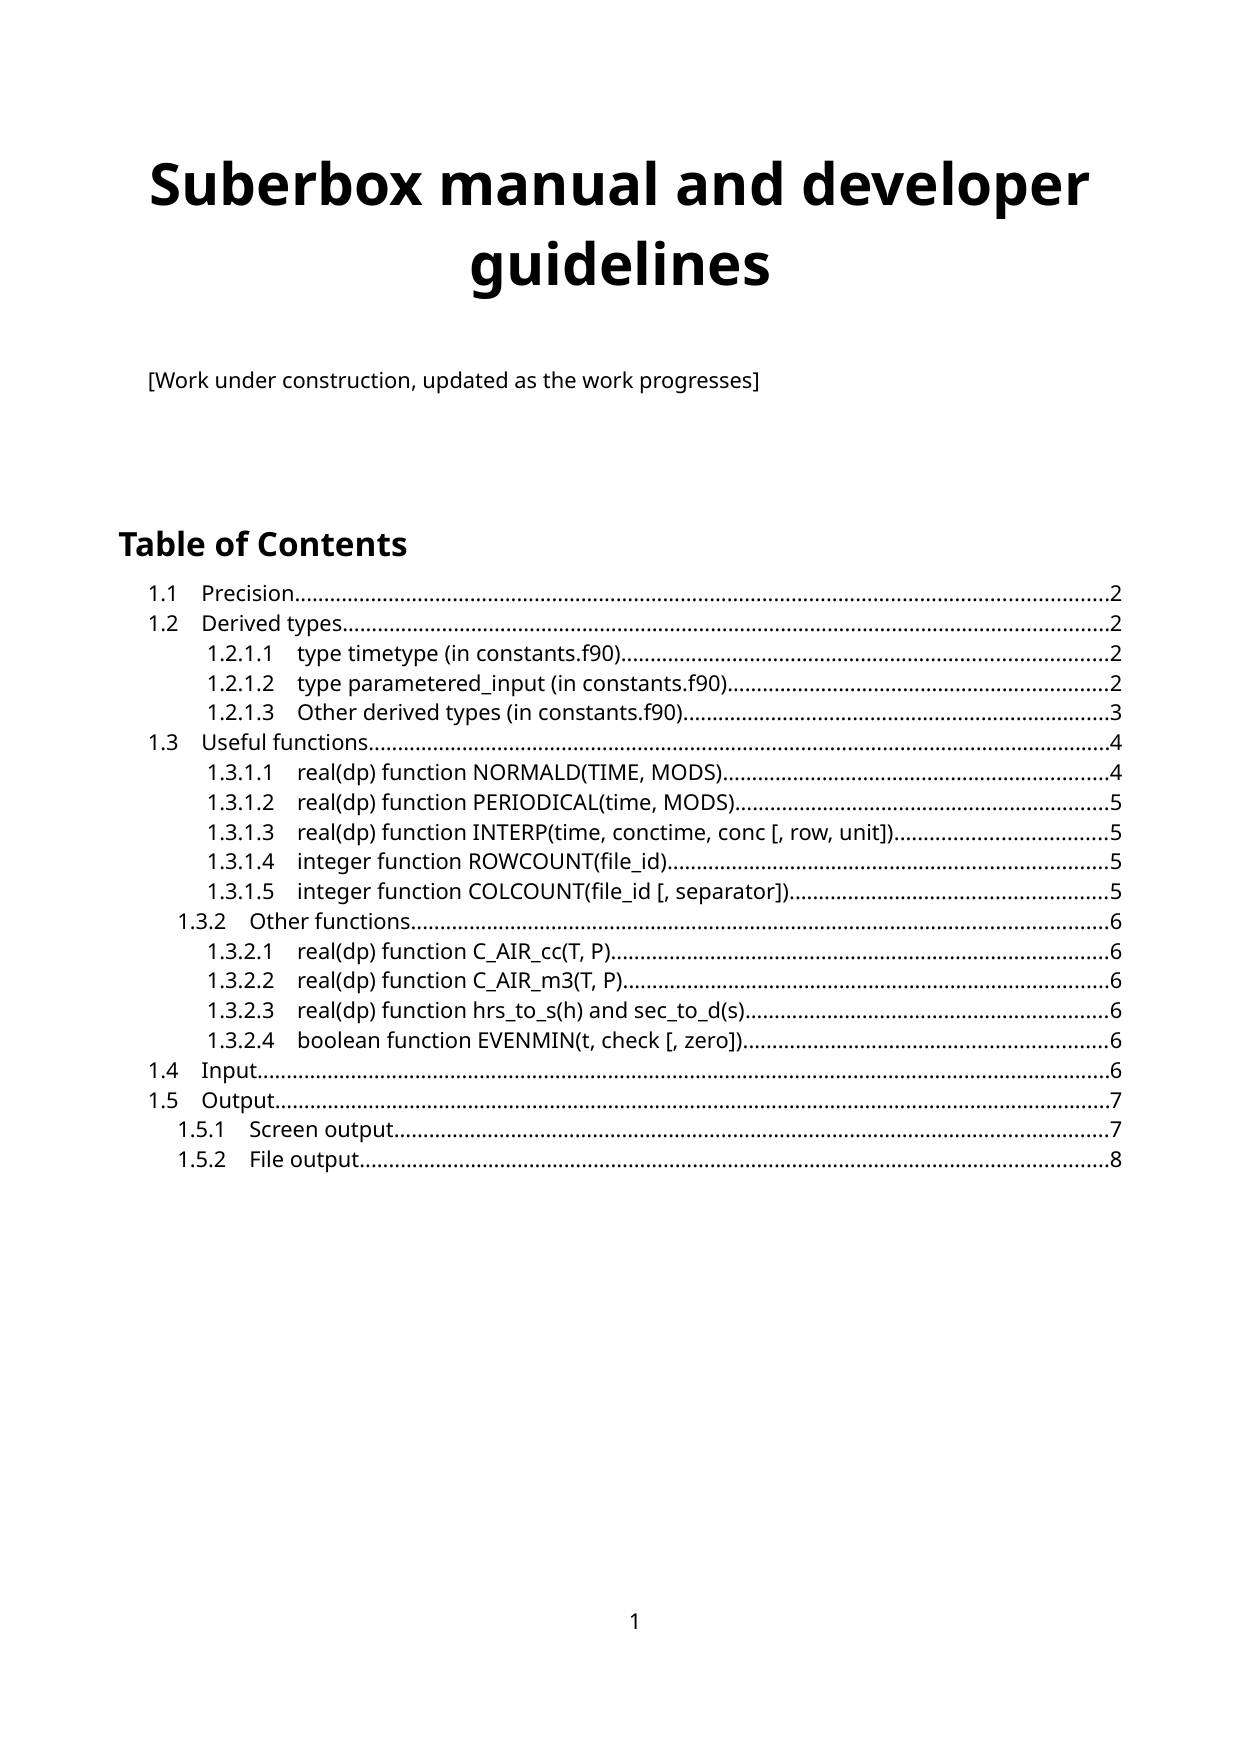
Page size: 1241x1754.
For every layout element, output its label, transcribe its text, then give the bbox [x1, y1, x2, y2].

text 1.2.1.1 type timetype (in constants.f90) 2 [207, 638, 1122, 668]
text 1.3.1.1 real(dp) function NORMALD(TIME, MODS) 4 [207, 757, 1122, 787]
text 1.2 Derived types 2 [148, 608, 1122, 638]
text 1.2.1.3 Other derived types (in constants.f90) 3 [207, 697, 1122, 727]
subtitle Table of Contents [118, 520, 1122, 566]
text 1.1 Precision 2 [148, 578, 1122, 608]
text 1.3.2.4 boolean function EVENMIN(t, check [, zero]) 6 [207, 1025, 1122, 1055]
text 1.5.2 File output 8 [177, 1144, 1122, 1174]
text 1.3.1.3 real(dp) function INTERP(time, conctime, conc [, row, unit]) 5 [207, 817, 1122, 846]
text 1.3.2.2 real(dp) function C_AIR_m3(T, P) 6 [207, 966, 1122, 995]
text 1.5.1 Screen output 7 [177, 1114, 1122, 1144]
text 1.3.1.5 integer function COLCOUNT(file_id [, separator]) 5 [207, 876, 1122, 906]
title Suberbox manual and developer guidelines [118, 143, 1122, 302]
text 1.5 Output 7 [148, 1085, 1122, 1114]
text 1.3.2.3 real(dp) function hrs_to_s(h) and sec_to_d(s) 6 [207, 995, 1122, 1025]
text 1.3.1.4 integer function ROWCOUNT(file_id) 5 [207, 846, 1122, 876]
text 1.2.1.2 type parametered_input (in constants.f90) 2 [207, 668, 1122, 697]
text 1.4 Input 6 [148, 1055, 1122, 1085]
text 1.3.2.1 real(dp) function C_AIR_cc(T, P) 6 [207, 936, 1122, 966]
text 1.3.1.2 real(dp) function PERIODICAL(time, MODS) 5 [207, 787, 1122, 817]
text 1.3 Useful functions 4 [148, 727, 1122, 757]
text [Work under construction, updated as the work progresses] [118, 365, 1122, 395]
text 1.3.2 Other functions 6 [177, 906, 1122, 936]
